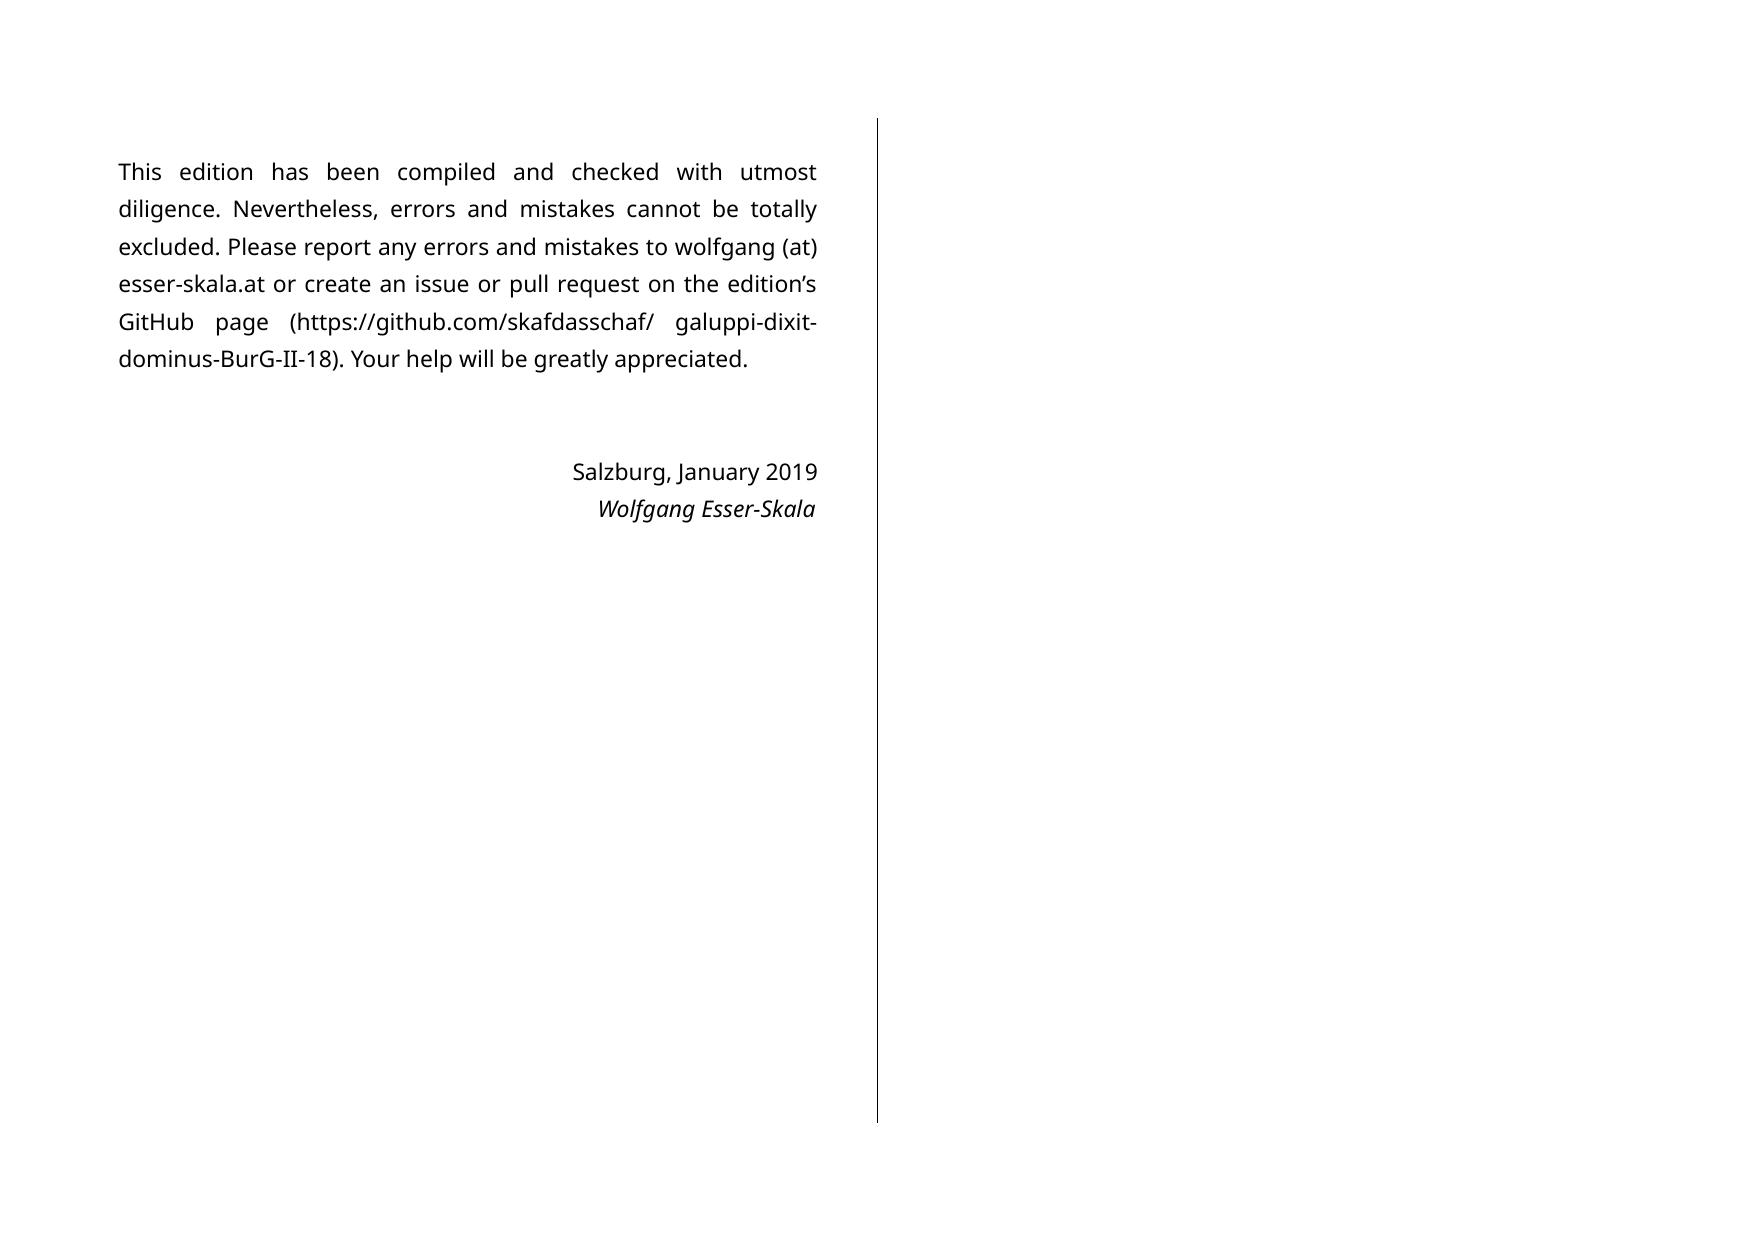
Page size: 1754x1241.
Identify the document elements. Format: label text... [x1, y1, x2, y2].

text Salzburg, January 2019 Wolfgang Esser-Skala [118, 456, 818, 524]
text This edition has been compiled and checked with utmost diligence. Nevertheless, errors and mistakes cannot be totally excluded. Please report any errors and mistakes to wolfgang (at) esser-skala.at or create an issue or pull request on the edition’s GitHub page (https://github.com/skafdasschaf/ galuppi-dixit-dominus-BurG-II-18). Your help will be greatly appreciated. [118, 156, 818, 374]
text [118, 118, 818, 149]
